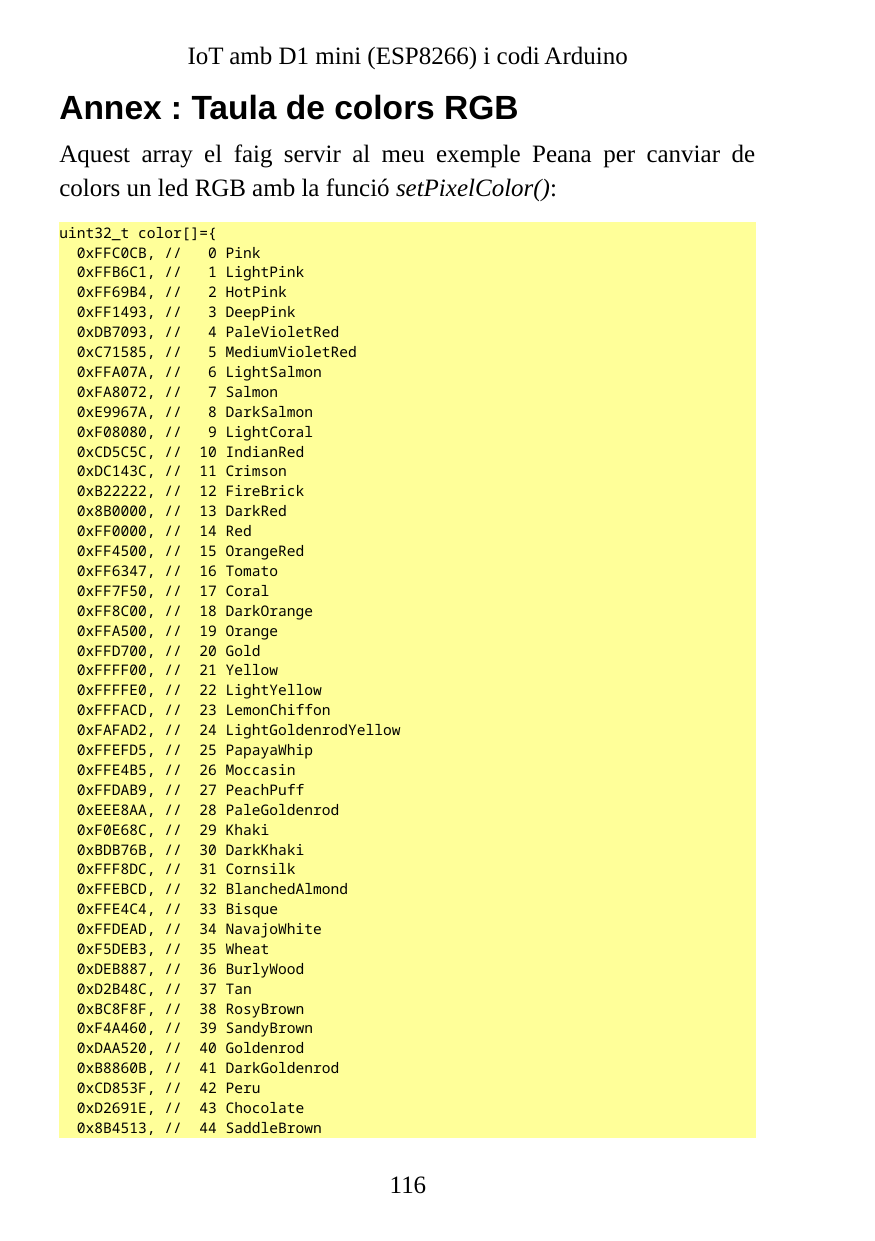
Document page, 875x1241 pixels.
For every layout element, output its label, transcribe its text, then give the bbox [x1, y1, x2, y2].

text 0xE9967A, // 8 DarkSalmon [59, 402, 756, 421]
text 0xBC8F8F, // 38 RosyBrown [59, 998, 756, 1018]
text 0xFF4500, // 15 OrangeRed [59, 541, 756, 561]
text 0xFFD700, // 20 Gold [59, 640, 756, 660]
text 0xFFEBCD, // 32 BlanchedAlmond [59, 879, 756, 899]
text 0xD2691E, // 43 Chocolate [59, 1098, 756, 1118]
text 0xBDB76B, // 30 DarkKhaki [59, 839, 756, 859]
text 0xF5DEB3, // 35 Wheat [59, 939, 756, 959]
text 0xFA8072, // 7 Salmon [59, 382, 756, 402]
text 0xFFFACD, // 23 LemonChiffon [59, 700, 756, 720]
text 0xDAA520, // 40 Goldenrod [59, 1038, 756, 1058]
text 0xDC143C, // 11 Crimson [59, 461, 756, 481]
text 0xFFB6C1, // 1 LightPink [59, 262, 756, 282]
text 0xDB7093, // 4 PaleVioletRed [59, 322, 756, 342]
text 0xFF0000, // 14 Red [59, 521, 756, 541]
text 0xFFF8DC, // 31 Cornsilk [59, 859, 756, 879]
text 0xB22222, // 12 FireBrick [59, 481, 756, 501]
text 0xEEE8AA, // 28 PaleGoldenrod [59, 799, 756, 819]
text 0xF4A460, // 39 SandyBrown [59, 1018, 756, 1038]
text 0xFFE4C4, // 33 Bisque [59, 899, 756, 919]
text 0xDEB887, // 36 BurlyWood [59, 959, 756, 978]
text 0xFF7F50, // 17 Coral [59, 581, 756, 601]
text 0xFF6347, // 16 Tomato [59, 561, 756, 581]
text 0xFF69B4, // 2 HotPink [59, 282, 756, 302]
text 0xFFA500, // 19 Orange [59, 620, 756, 640]
text 0xFFFFE0, // 22 LightYellow [59, 680, 756, 700]
text 0xCD5C5C, // 10 IndianRed [59, 441, 756, 461]
text 0xB8860B, // 41 DarkGoldenrod [59, 1058, 756, 1078]
text 0xFFEFD5, // 25 PapayaWhip [59, 740, 756, 760]
text Aquest array el faig servir al meu exemple Peana per canviar de colors un led RGB amb la funció setPixelColor(): [59, 139, 756, 202]
subtitle Annex : Taula de colors RGB [59, 88, 756, 126]
text 0xF08080, // 9 LightCoral [59, 421, 756, 441]
text 0xFFDAB9, // 27 PeachPuff [59, 779, 756, 799]
text 0x8B4513, // 44 SaddleBrown [59, 1118, 756, 1138]
text 0xF0E68C, // 29 Khaki [59, 819, 756, 839]
text 0xFF1493, // 3 DeepPink [59, 302, 756, 322]
text 0x8B0000, // 13 DarkRed [59, 501, 756, 521]
text 0xFFFF00, // 21 Yellow [59, 660, 756, 680]
text 0xFFC0CB, // 0 Pink [59, 242, 756, 262]
text 0xC71585, // 5 MediumVioletRed [59, 342, 756, 362]
text 0xFFA07A, // 6 LightSalmon [59, 362, 756, 382]
text 0xCD853F, // 42 Peru [59, 1078, 756, 1098]
text 0xD2B48C, // 37 Tan [59, 978, 756, 998]
text 0xFFDEAD, // 34 NavajoWhite [59, 919, 756, 939]
text uint32_t color[]={ [59, 222, 756, 242]
text 0xFAFAD2, // 24 LightGoldenrodYellow [59, 720, 756, 740]
text 0xFFE4B5, // 26 Moccasin [59, 760, 756, 779]
text 0xFF8C00, // 18 DarkOrange [59, 601, 756, 620]
